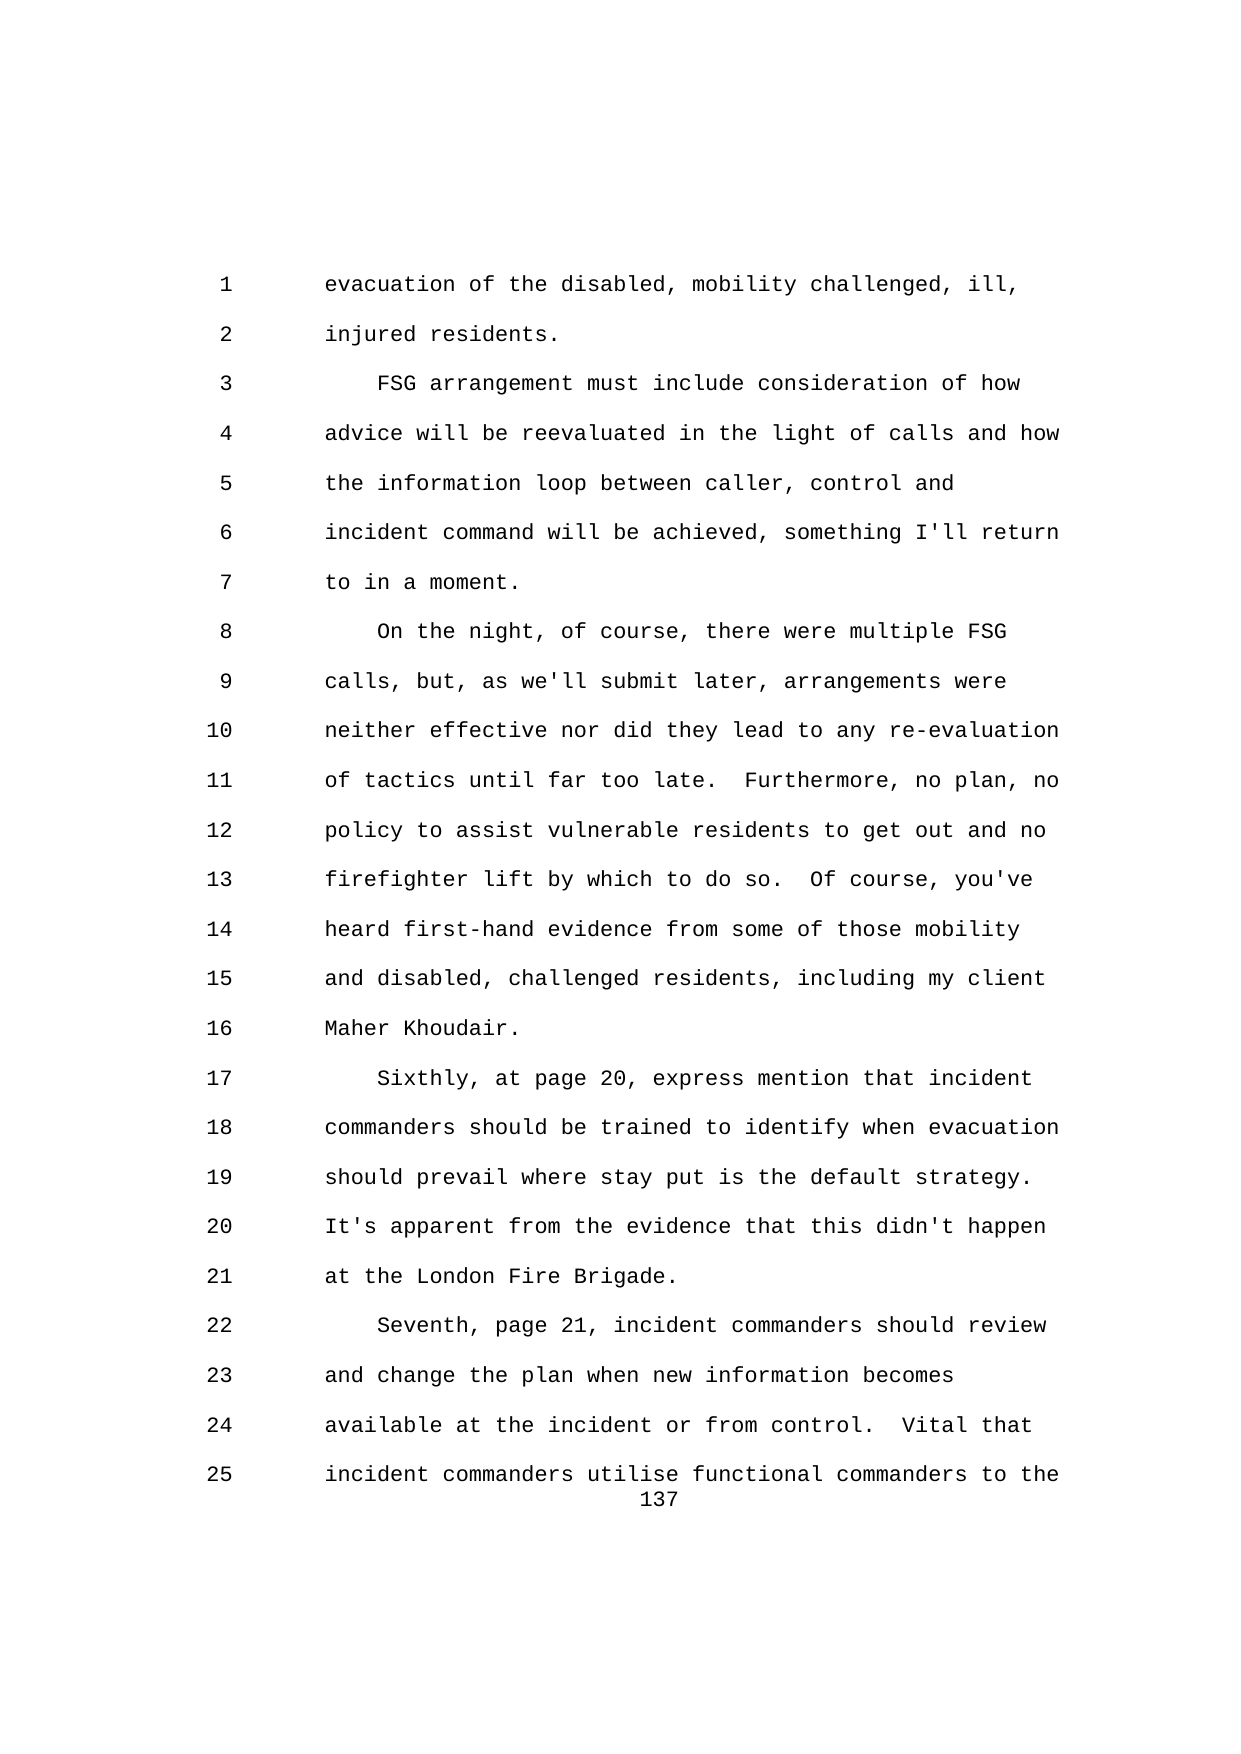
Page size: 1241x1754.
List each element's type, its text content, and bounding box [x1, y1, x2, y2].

text 17 Sixthly, at page 20, express mention that incident [75, 1067, 1165, 1091]
text 15 and disabled, challenged residents, including my client [75, 967, 1165, 992]
text 18 commanders should be trained to identify when evacuation [75, 1116, 1165, 1141]
text 2 injured residents. [75, 323, 1165, 348]
text 8 On the night, of course, there were multiple FSG [75, 620, 1165, 645]
text 6 incident command will be achieved, something I'll return [75, 521, 1165, 546]
text 4 advice will be reevaluated in the light of calls and how [75, 422, 1165, 447]
text 10 neither effective nor did they lead to any re-evaluation [75, 719, 1165, 744]
text 22 Seventh, page 21, incident commanders should review [75, 1314, 1165, 1339]
text 14 heard first-hand evidence from some of those mobility [75, 918, 1165, 943]
text 9 calls, but, as we'll submit later, arrangements were [75, 670, 1165, 695]
text 5 the information loop between caller, control and [75, 472, 1165, 496]
text 13 firefighter lift by which to do so. Of course, you've [75, 868, 1165, 893]
text 23 and change the plan when new information becomes [75, 1364, 1165, 1389]
text 20 It's apparent from the evidence that this didn't happen [75, 1215, 1165, 1240]
text 21 at the London Fire Brigade. [75, 1265, 1165, 1290]
text 25 incident commanders utilise functional commanders to the [75, 1463, 1165, 1488]
text 1 evacuation of the disabled, mobility challenged, ill, [75, 273, 1165, 298]
text 16 Maher Khoudair. [75, 1017, 1165, 1042]
text 12 policy to assist vulnerable residents to get out and no [75, 819, 1165, 843]
text 3 FSG arrangement must include consideration of how [75, 372, 1165, 397]
text 19 should prevail where stay put is the default strategy. [75, 1166, 1165, 1191]
text 24 available at the incident or from control. Vital that [75, 1414, 1165, 1438]
text 11 of tactics until far too late. Furthermore, no plan, no [75, 769, 1165, 794]
text 7 to in a moment. [75, 571, 1165, 596]
text 137 [75, 1488, 1165, 1513]
